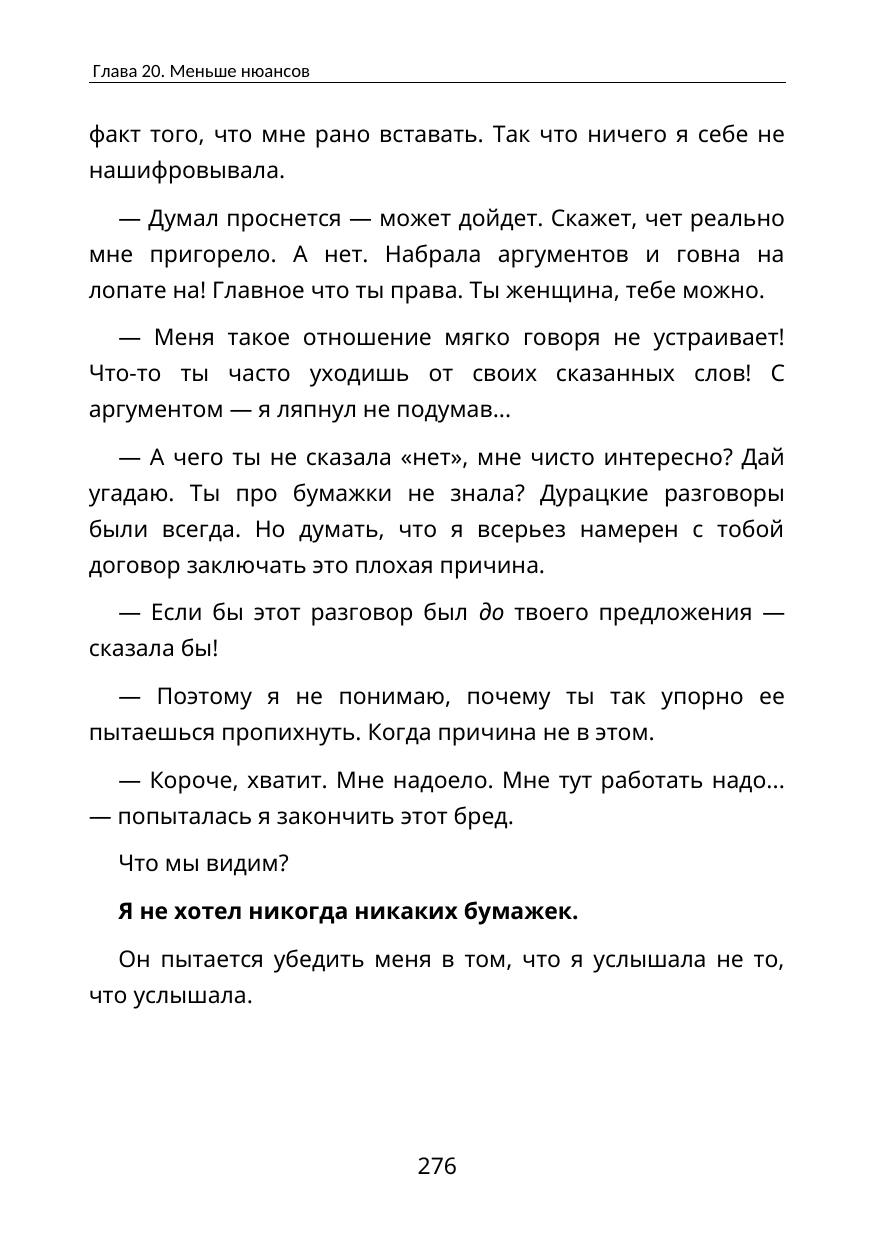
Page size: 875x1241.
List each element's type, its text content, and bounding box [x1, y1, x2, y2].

text — Короче, хватит. Мне надоело. Мне тут работать надо... — попыталась я закончить этот бред. [88, 764, 786, 831]
text — Меня такое отношение мягко говоря не устраивает! Что-то ты часто уходишь от своих сказанных слов! С аргументом — я ляпнул не подумав... [88, 321, 786, 424]
text — Поэтому я не понимаю, почему ты так упорно ее пытаешься пропихнуть. Когда причина не в этом. [88, 680, 786, 747]
text — А чего ты не сказала «нет», мне чисто интересно? Дай угадаю. Ты про бумажки не знала? Дурацкие разговоры были всегда. Но думать, что я всерьез намерен с тобой договор заключать это плохая причина. [88, 441, 786, 580]
text — Думал проснется — может дойдет. Скажет, чет реально мне пригорело. А нет. Набрала аргументов и говна на лопате на! Главное что ты права. Ты женщина, тебе можно. [88, 202, 786, 305]
text Что мы видим? [88, 847, 786, 878]
text Я не хотел никогда никаких бумажек. [88, 895, 786, 926]
text Он пытается убедить меня в том, что я услышала не то, что услышала. [88, 943, 786, 1010]
text — Если бы этот разговор был до твоего предложения — сказала бы! [88, 596, 786, 663]
text факт того, что мне рано вставать. Так что ничего я себе не нашифровывала. [88, 118, 786, 185]
